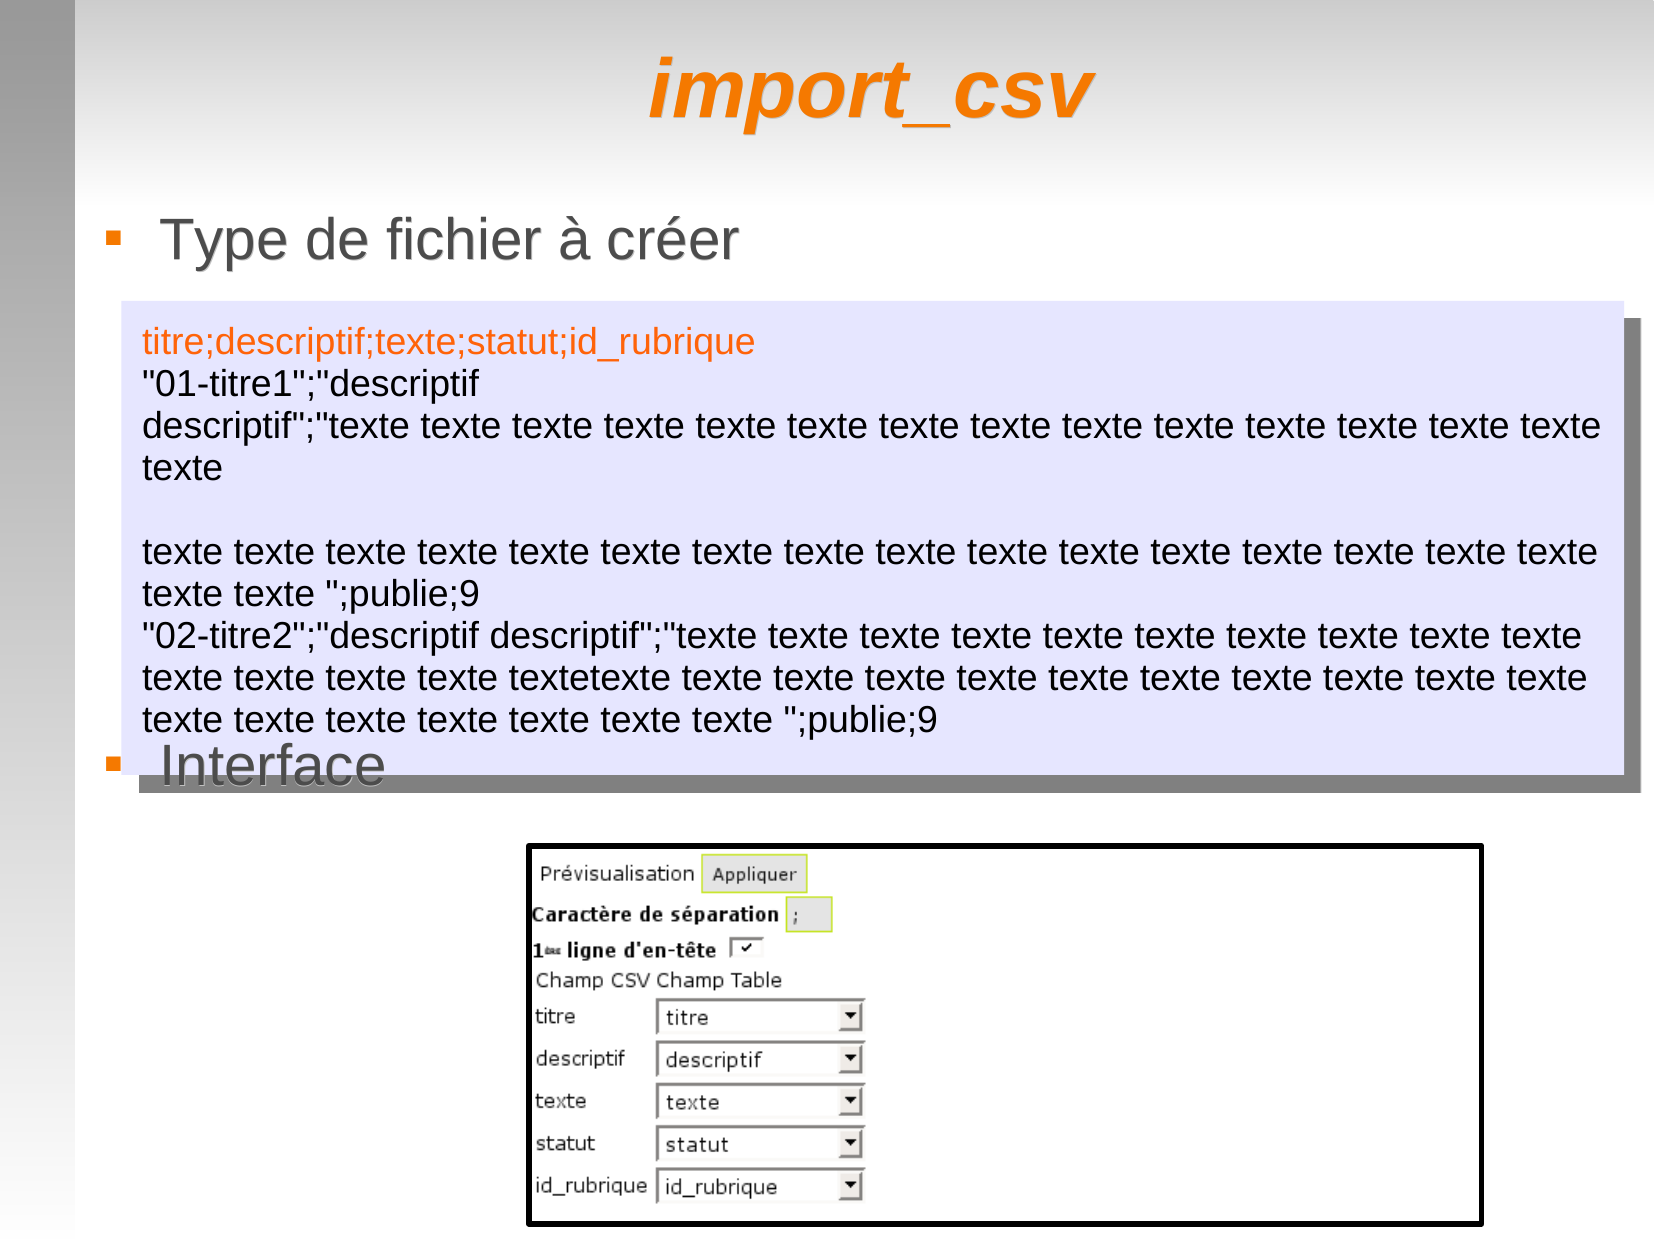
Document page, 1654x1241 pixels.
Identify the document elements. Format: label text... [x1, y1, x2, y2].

picture [531, 848, 1479, 1221]
list Type de fichier à créer Interface [88, 206, 1625, 1011]
title import_csv [88, 0, 1654, 178]
